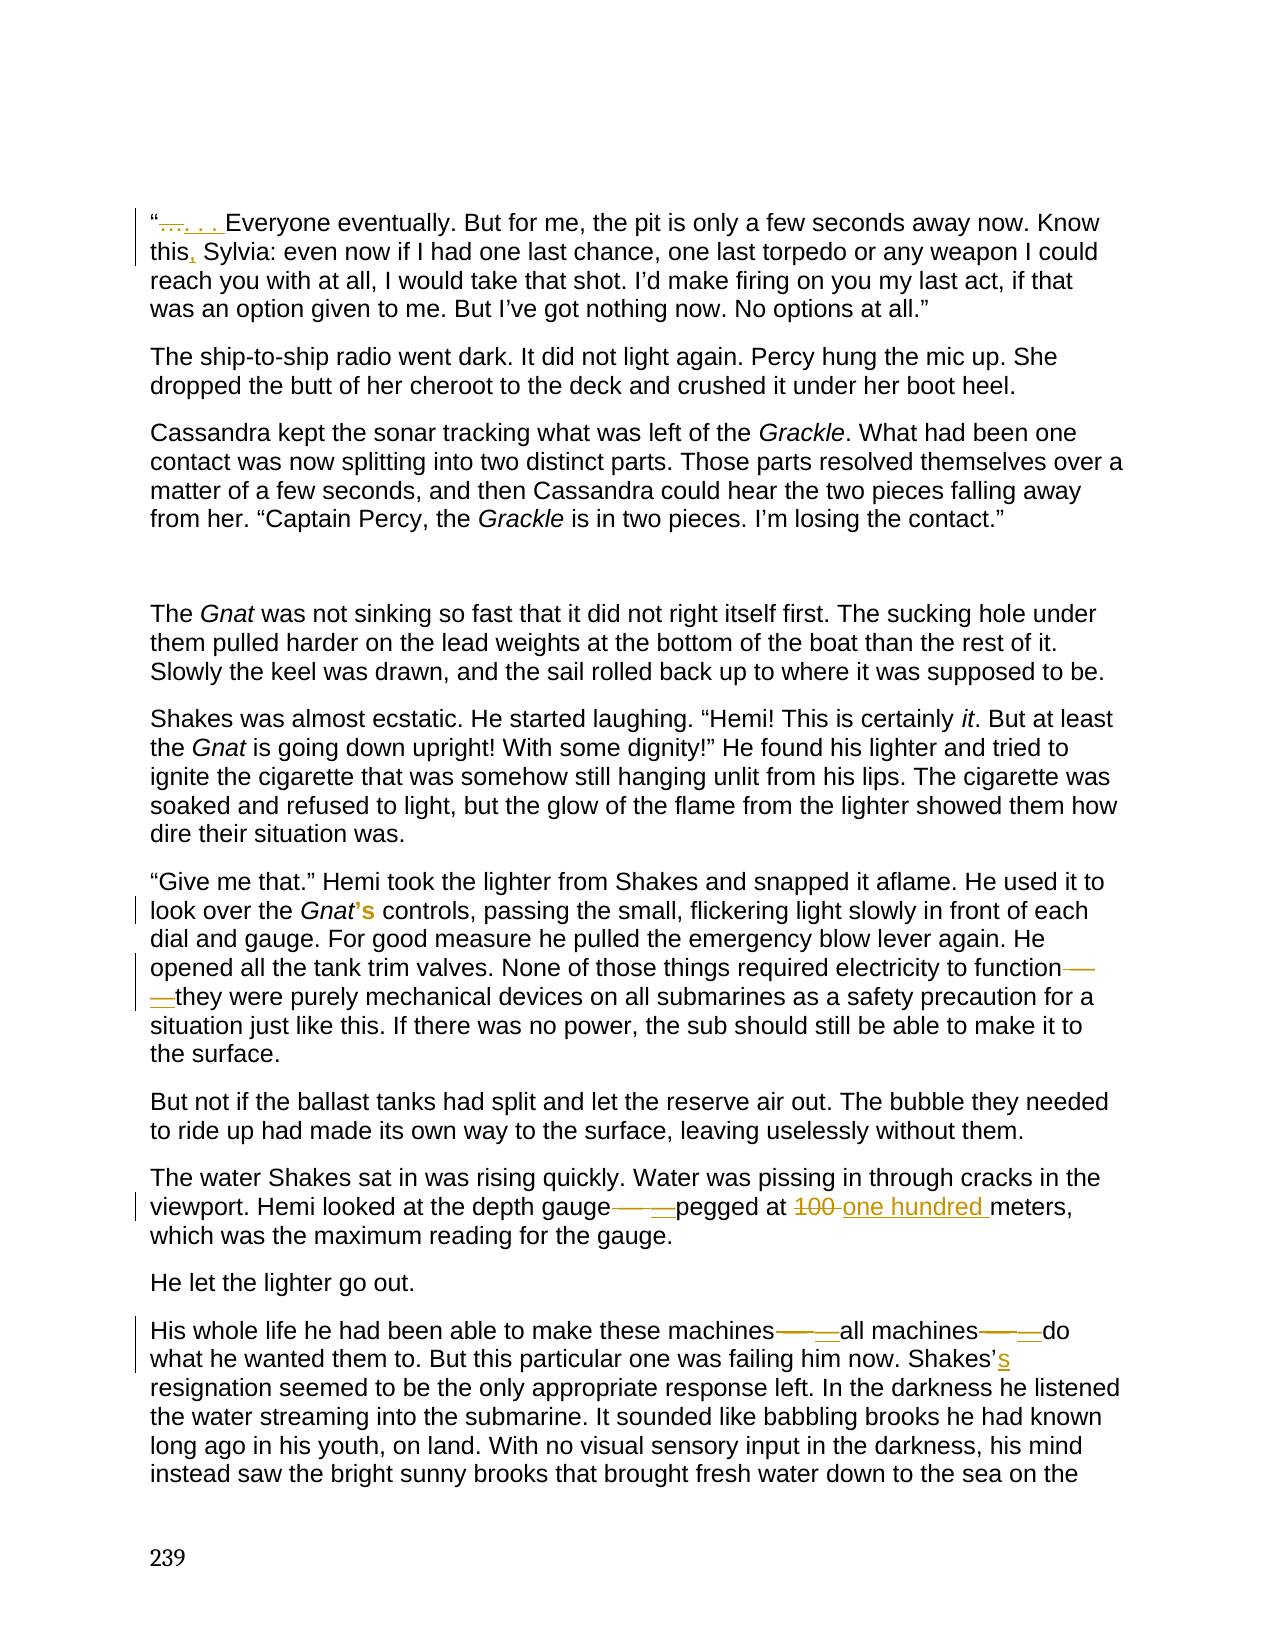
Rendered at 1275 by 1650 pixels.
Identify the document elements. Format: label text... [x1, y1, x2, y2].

text Shakes was almost ecstatic. He started laughing. “Hemi! This is certainly it. But at least the Gnat is going down upright! With some dignity!” He found his lighter and tried to ignite the cigarette that was somehow still hanging unlit from his lips. The cigarette was soaked and refused to light, but the glow of the flame from the lighter showed them how dire their situation was. [150, 704, 1125, 848]
text “. . . Everyone eventually. But for me, the pit is only a few seconds away now. Know this, Sylvia: even now if I had one last chance, one last torpedo or any weapon I could reach you with at all, I would take that shot. I’d make firing on you my last act, if that was an option given to me. But I’ve got nothing now. No options at all.” [150, 208, 1125, 323]
text “Give me that.” Hemi took the lighter from Shakes and snapped it aflame. He used it to look over the Gnat’s controls, passing the small, flickering light slowly in front of each dial and gauge. For good measure he pulled the emergency blow lever again. He opened all the tank trim valves. None of those things required electricity to function—they were purely mechanical devices on all submarines as a safety precaution for a situation just like this. If there was no power, the sub should still be able to make it to the surface. [150, 867, 1125, 1068]
text The water Shakes sat in was rising quickly. Water was pissing in through cracks in the viewport. Hemi looked at the depth gauge—pegged at one hundred meters, which was the maximum reading for the gauge. [150, 1163, 1125, 1249]
text His whole life he had been able to make these machines—all machines—do what he wanted them to. But this particular one was failing him now. Shakes’s resignation seemed to be the only appropriate response left. In the darkness he listened the water streaming into the submarine. It sounded like babbling brooks he had known long ago in his youth, on land. With no visual sensory input in the darkness, his mind instead saw the bright sunny brooks that brought fresh water down to the sea on the [150, 1316, 1125, 1488]
text He let the lighter go out. [150, 1268, 1125, 1297]
text The ship-to-ship radio went dark. It did not light again. Percy hung the mic up. She dropped the butt of her cheroot to the deck and crushed it under her boot heel. [150, 342, 1125, 399]
text But not if the ballast tanks had split and let the reserve air out. The bubble they needed to ride up had made its own way to the surface, leaving uselessly without them. [150, 1087, 1125, 1144]
text The Gnat was not sinking so fast that it did not right itself first. The sucking hole under them pulled harder on the lead weights at the bottom of the boat than the rest of it. Slowly the keel was drawn, and the sail rolled back up to where it was supposed to be. [150, 599, 1125, 686]
text Cassandra kept the sonar tracking what was left of the Grackle. What had been one contact was now splitting into two distinct parts. Those parts resolved themselves over a matter of a few seconds, and then Cassandra could hear the two pieces falling away from her. “Captain Percy, the Grackle is in two pieces. I’m losing the contact.” [150, 418, 1125, 533]
